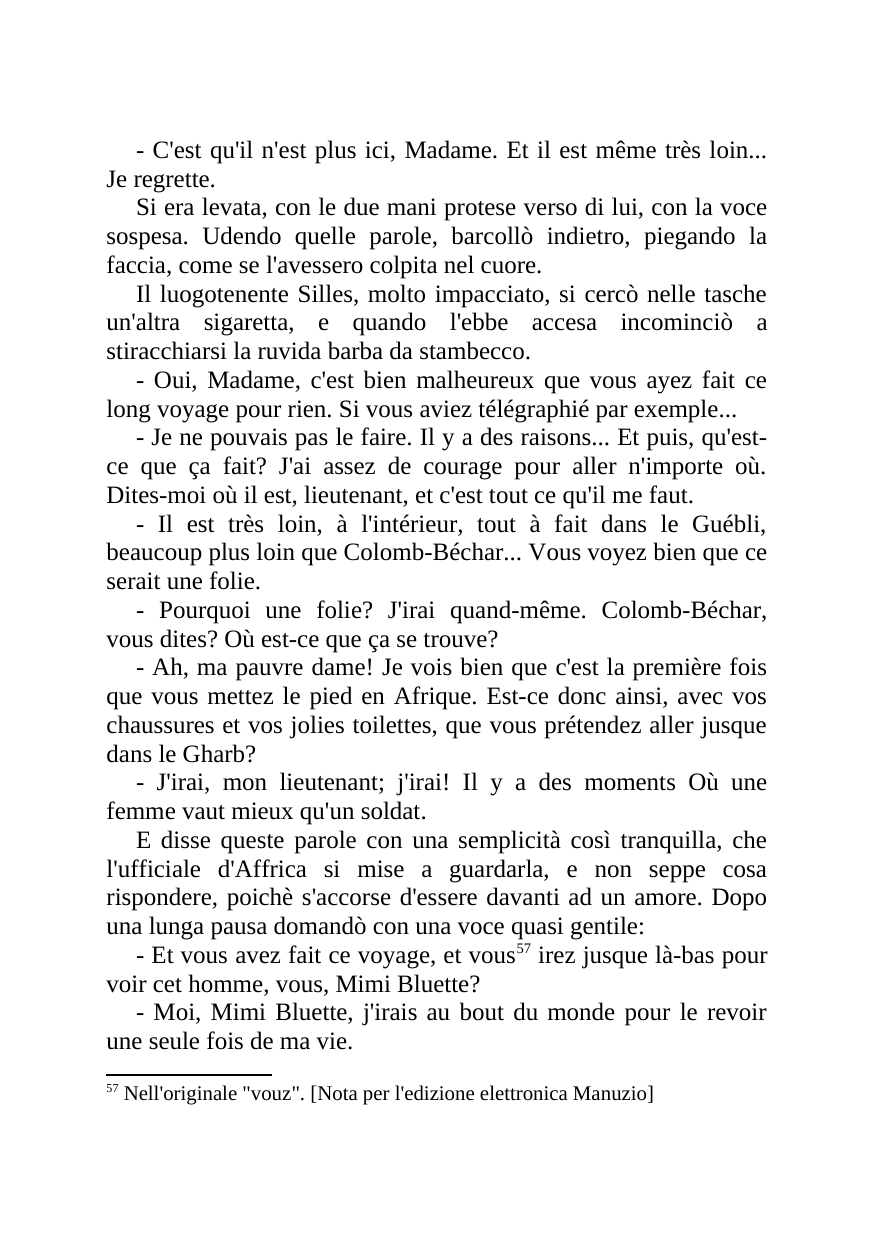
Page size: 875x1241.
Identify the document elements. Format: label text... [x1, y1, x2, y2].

text - Pourquoi une folie? J'irai quand-même. Colomb-Béchar, vous dites? Où est-ce que ça se trouve? [106, 595, 768, 652]
text - C'est qu'il n'est plus ici, Madame. Et il est même très loin... Je regrette. [106, 135, 768, 192]
text - Moi, Mimi Bluette, j'irais au bout du monde pour le revoir une seule fois de ma vie. [106, 997, 768, 1055]
text Nell'originale "vouz". [Nota per l'edizione elettronica Manuzio] [106, 1081, 768, 1105]
text - Je ne pouvais pas le faire. Il y a des raisons... Et puis, qu'est-ce que ça fait? J'ai assez de courage pour aller n'importe où. Dites-moi où il est, lieutenant, et c'est tout ce qu'il me faut. [106, 422, 768, 509]
text - Il est très loin, à l'intérieur, tout à fait dans le Guébli, beaucoup plus loin que Colomb-Béchar... Vous voyez bien que ce serait une folie. [106, 509, 768, 595]
text Si era levata, con le due mani protese verso di lui, con la voce sospesa. Udendo quelle parole, barcollò indietro, piegando la faccia, come se l'avessero colpita nel cuore. [106, 192, 768, 279]
text - Et vous avez fait ce voyage, et vous irez jusque là-bas pour voir cet homme, vous, Mimi Bluette? [106, 940, 768, 997]
text - Oui, Madame, c'est bien malheureux que vous ayez fait ce long voyage pour rien. Si vous aviez télégraphié par exemple... [106, 365, 768, 422]
text - Ah, ma pauvre dame! Je vois bien que c'est la première fois que vous mettez le pied en Afrique. Est-ce donc ainsi, avec vos chaussures et vos jolies toilettes, que vous prétendez aller jusque dans le Gharb? [106, 652, 768, 767]
text - J'irai, mon lieutenant; j'irai! Il y a des moments Où une femme vaut mieux qu'un soldat. [106, 767, 768, 825]
text Il luogotenente Silles, molto impacciato, si cercò nelle tasche un'altra sigaretta, e quando l'ebbe accesa incominciò a stiracchiarsi la ruvida barba da stambecco. [106, 279, 768, 365]
text E disse queste parole con una semplicità così tranquilla, che l'ufficiale d'Affrica si mise a guardarla, e non seppe cosa rispondere, poichè s'accorse d'essere davanti ad un amore. Dopo una lunga pausa domandò con una voce quasi gentile: [106, 825, 768, 940]
